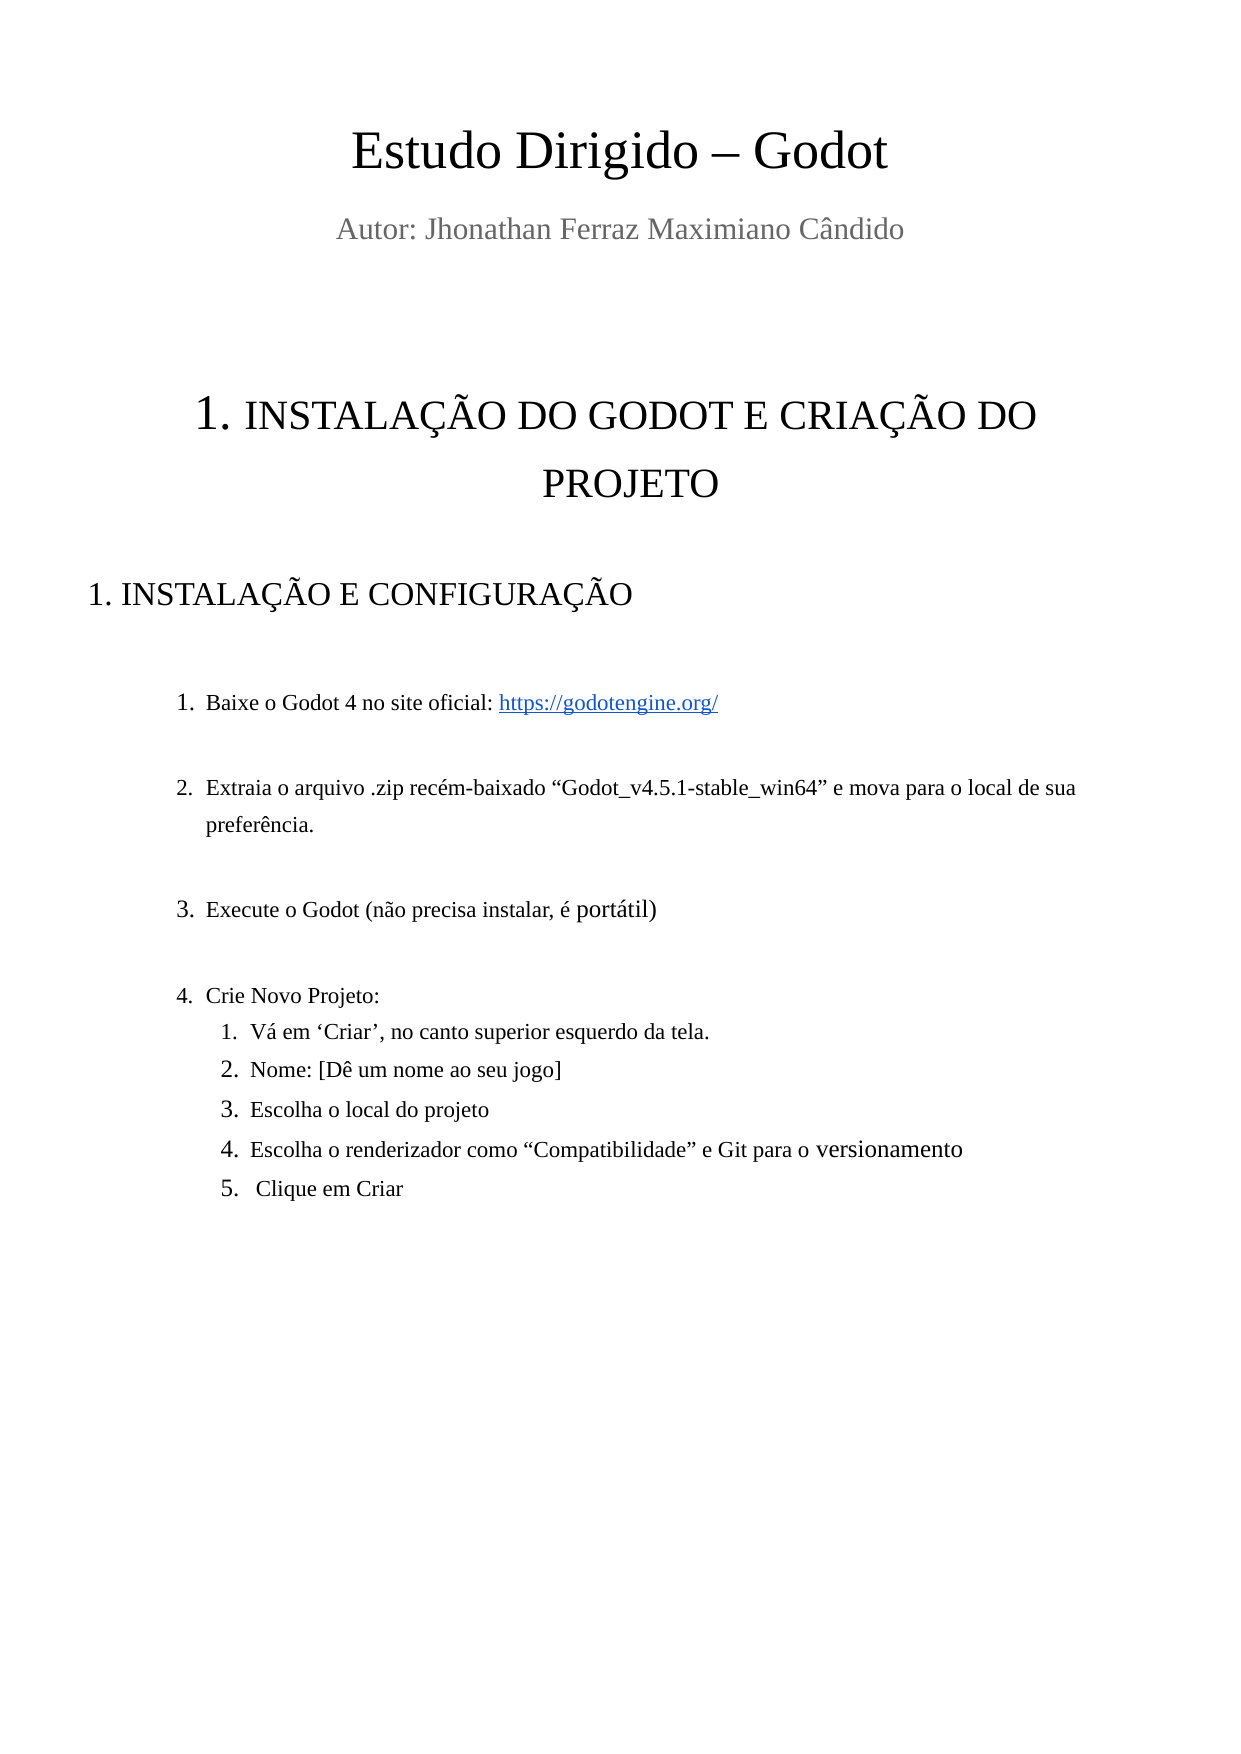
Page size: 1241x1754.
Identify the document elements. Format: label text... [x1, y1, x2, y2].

list Vá em ‘Criar’, no canto superior esquerdo da tela. [220, 1018, 1122, 1044]
subtitle 1. INSTALAÇÃO E CONFIGURAÇÃO [87, 574, 1122, 612]
subtitle INSTALAÇÃO DO GODOT E CRIAÇÃO DO PROJETO [109, 382, 1122, 506]
list Nome: [Dê um nome ao seu jogo] [220, 1054, 1122, 1083]
list Escolha o local do projeto [220, 1094, 1122, 1123]
list Clique em Criar [220, 1173, 1122, 1202]
text Estudo Dirigido – Godot [118, 118, 1122, 180]
list Execute o Godot (não precisa instalar, é portátil) [176, 894, 1122, 923]
list Extraia o arquivo .zip recém-baixado “Godot_v4.5.1-stable_win64” e mova para o local de sua preferência. [176, 774, 1122, 837]
list Crie Novo Projeto: [176, 982, 1122, 1008]
list Escolha o renderizador como “Compatibilidade” e Git para o versionamento [220, 1134, 1122, 1162]
text Autor: Jhonathan Ferraz Maximiano Cândido [118, 210, 1122, 246]
list Baixe o Godot 4 no site oficial: https://godotengine.org/ [176, 687, 1122, 716]
